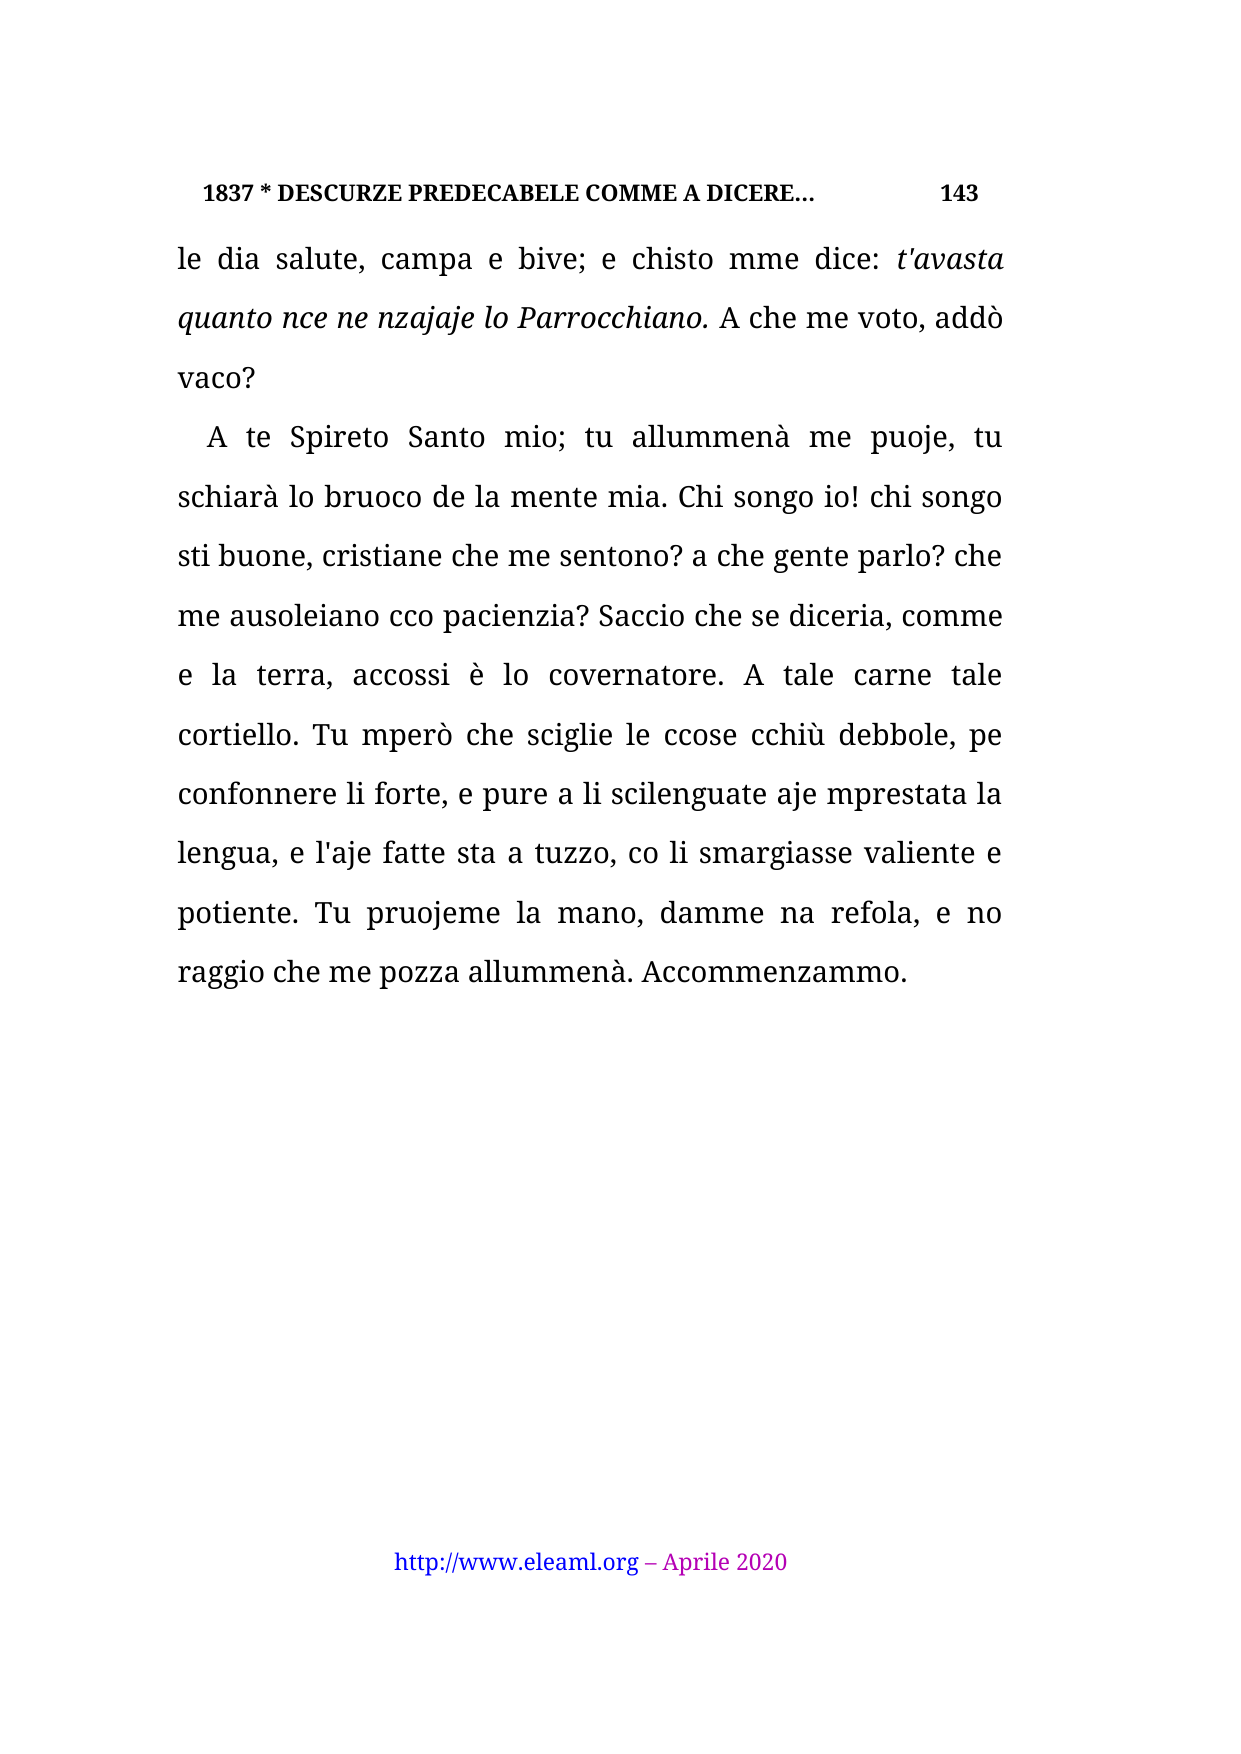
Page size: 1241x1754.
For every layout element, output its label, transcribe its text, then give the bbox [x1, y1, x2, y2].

text le dia salute, campa e bive; e chisto mme dice: t'avasta quanto nce ne nzajaje lo Parrocchiano. A che me voto, addò vaco? [177, 238, 1004, 397]
text A te Spireto Santo mio; tu allummenà me puoje, tu schiarà lo bruoco de la mente mia. Chi songo io! chi songo sti buone, cristiane che me sentono? a che gente parlo? che me ausoleiano cco pacienzia? Saccio che se diceria, comme e la terra, accossi è lo covernatore. A tale carne tale cortiello. Tu mperò che sciglie le ccose cchiù debbole, pe confonnere li forte, e pure a li scilenguate aje mprestata la lengua, e l'aje fatte sta a tuzzo, co li smargiasse valiente e potiente. Tu pruojeme la mano, damme na refola, e no raggio che me pozza allummenà. Accommenzammo. [177, 416, 1004, 991]
